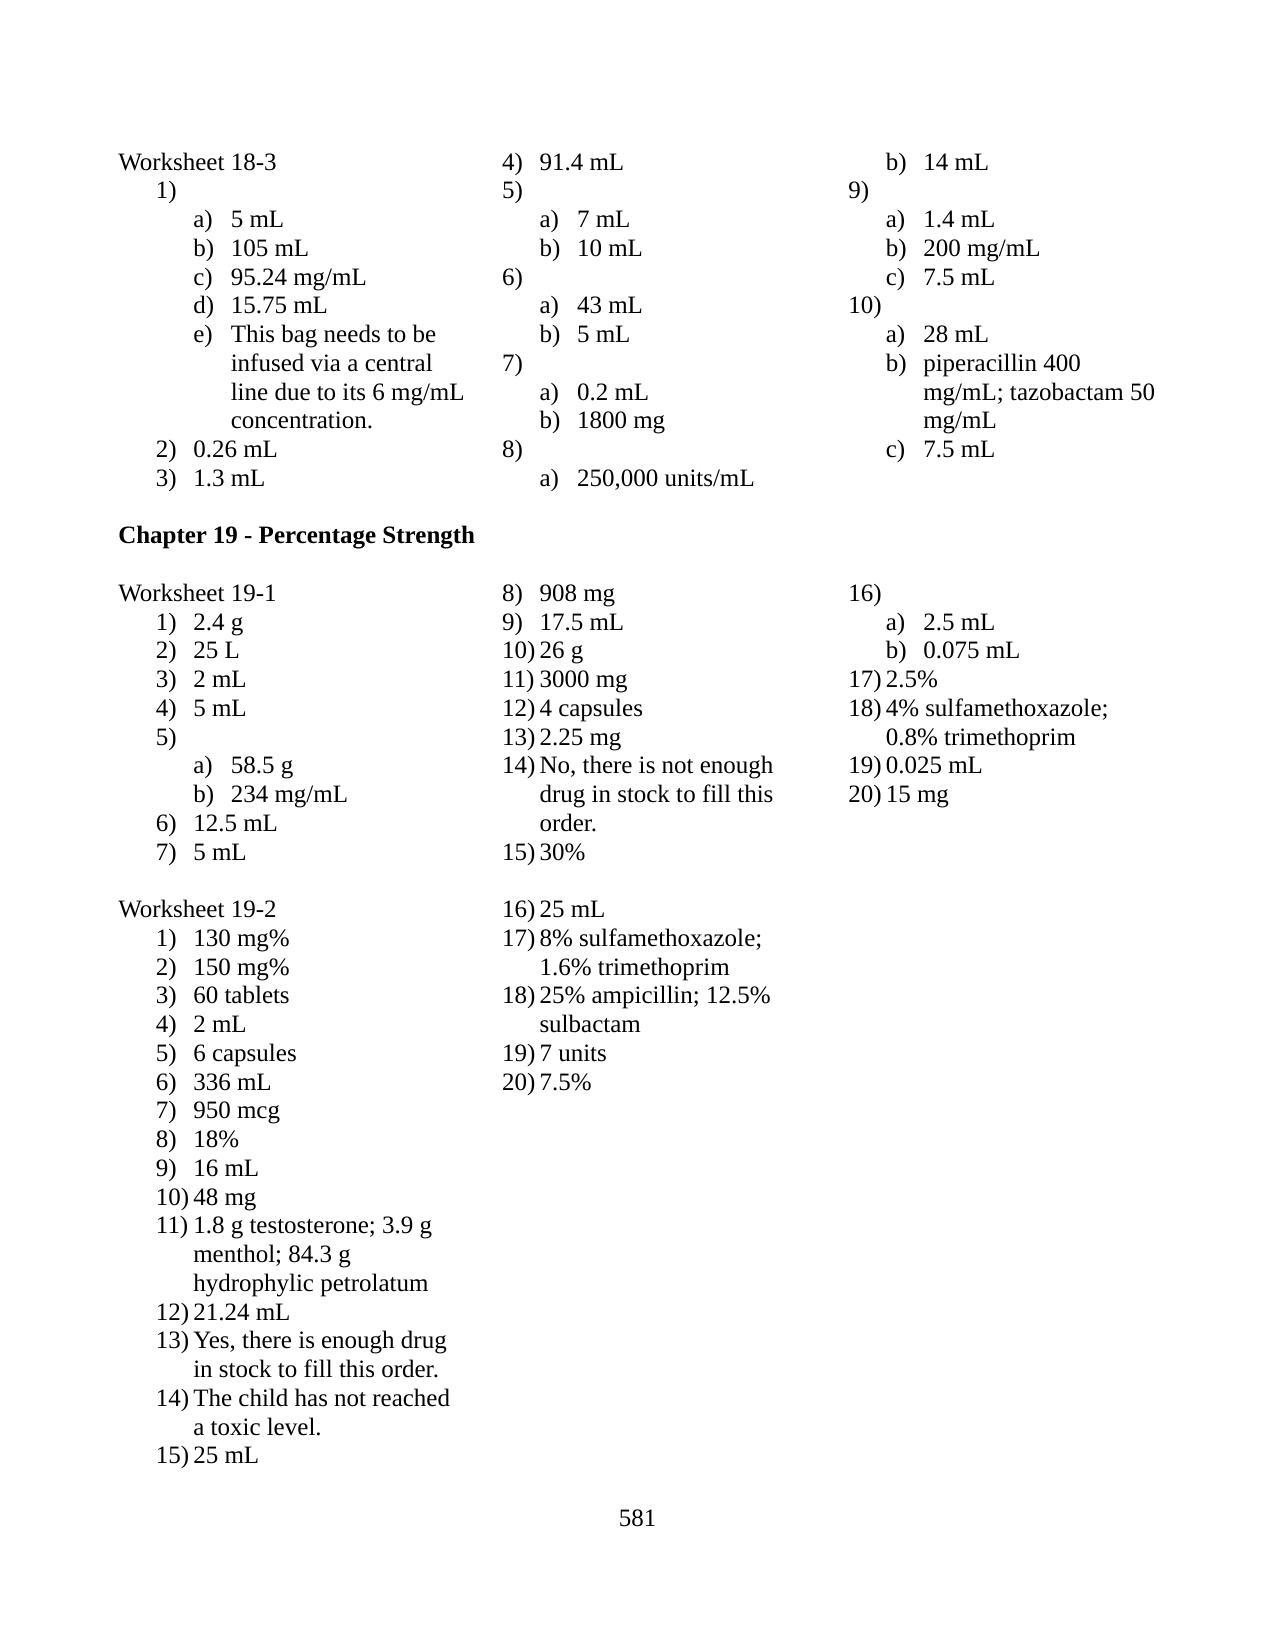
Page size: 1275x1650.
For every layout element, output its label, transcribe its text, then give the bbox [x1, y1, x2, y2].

list 7.5% [502, 1067, 811, 1096]
list 5 mL [193, 204, 464, 233]
list piperacillin 400 mg/mL; tazobactam 50 mg/mL [886, 348, 1157, 434]
list 15.75 mL [193, 291, 464, 319]
list 0.26 mL [156, 434, 464, 463]
list 25 mL [156, 1441, 464, 1469]
list 2 mL [156, 1009, 464, 1038]
list 950 mcg [156, 1096, 464, 1124]
list 25 L [156, 636, 464, 664]
list 7.5 mL [886, 262, 1157, 291]
list 908 mg [502, 578, 811, 607]
list 4 capsules [502, 693, 811, 722]
list 5 mL [156, 693, 464, 722]
list 1.8 g testosterone; 3.9 g menthol; 84.3 g hydrophylic petrolatum [156, 1211, 464, 1297]
list 0.075 mL [886, 636, 1157, 664]
list The child has not reached a toxic level. [156, 1383, 464, 1441]
list 12.5 mL [156, 808, 464, 837]
list 10 mL [539, 233, 811, 262]
list 3000 mg [502, 664, 811, 693]
list 15 mg [848, 779, 1157, 808]
list 2 mL [156, 664, 464, 693]
list 30% [502, 837, 811, 866]
list 60 tablets [156, 981, 464, 1009]
list This bag needs to be infused via a central line due to its 6 mg/mL concentration. [193, 319, 464, 434]
list 91.4 mL [502, 147, 811, 176]
list 43 mL [539, 291, 811, 319]
list 2.4 g [156, 607, 464, 636]
list 2.5% [848, 664, 1157, 693]
list 14 mL [886, 147, 1157, 176]
list 25% ampicillin; 12.5% sulbactam [502, 981, 811, 1038]
list 130 mg% [156, 923, 464, 952]
list 7.5 mL [886, 434, 1157, 463]
list 1800 mg [539, 406, 811, 434]
list 58.5 g [193, 751, 464, 779]
list 1.3 mL [156, 463, 464, 492]
list 21.24 mL [156, 1297, 464, 1326]
list 4% sulfamethoxazole; 0.8% trimethoprim [848, 693, 1157, 751]
list 5 mL [156, 837, 464, 866]
list 0.025 mL [848, 751, 1157, 779]
list 250,000 units/mL [539, 463, 811, 492]
list 0.2 mL [539, 377, 811, 406]
list 105 mL [193, 233, 464, 262]
text Worksheet 19-1 [118, 578, 464, 607]
text Worksheet 19-2 [118, 894, 464, 923]
list Yes, there is enough drug in stock to fill this order. [156, 1326, 464, 1383]
list 16 mL [156, 1153, 464, 1182]
list 95.24 mg/mL [193, 262, 464, 291]
list 7 mL [539, 204, 811, 233]
list 2.25 mg [502, 722, 811, 751]
list 17.5 mL [502, 607, 811, 636]
list 48 mg [156, 1182, 464, 1211]
list 150 mg% [156, 952, 464, 981]
list 6 capsules [156, 1038, 464, 1067]
text Worksheet 18-3 [118, 147, 464, 176]
list 5 mL [539, 319, 811, 348]
list No, there is not enough drug in stock to fill this order. [502, 751, 811, 837]
list 200 mg/mL [886, 233, 1157, 262]
list 7 units [502, 1038, 811, 1067]
list 1.4 mL [886, 204, 1157, 233]
list 2.5 mL [886, 607, 1157, 636]
list 28 mL [886, 319, 1157, 348]
list 8% sulfamethoxazole; 1.6% trimethoprim [502, 923, 811, 981]
list 18% [156, 1124, 464, 1153]
list 234 mg/mL [193, 779, 464, 808]
list 26 g [502, 636, 811, 664]
list 25 mL [502, 894, 811, 923]
text Chapter 19 - Percentage Strength [118, 521, 1157, 549]
list 336 mL [156, 1067, 464, 1096]
